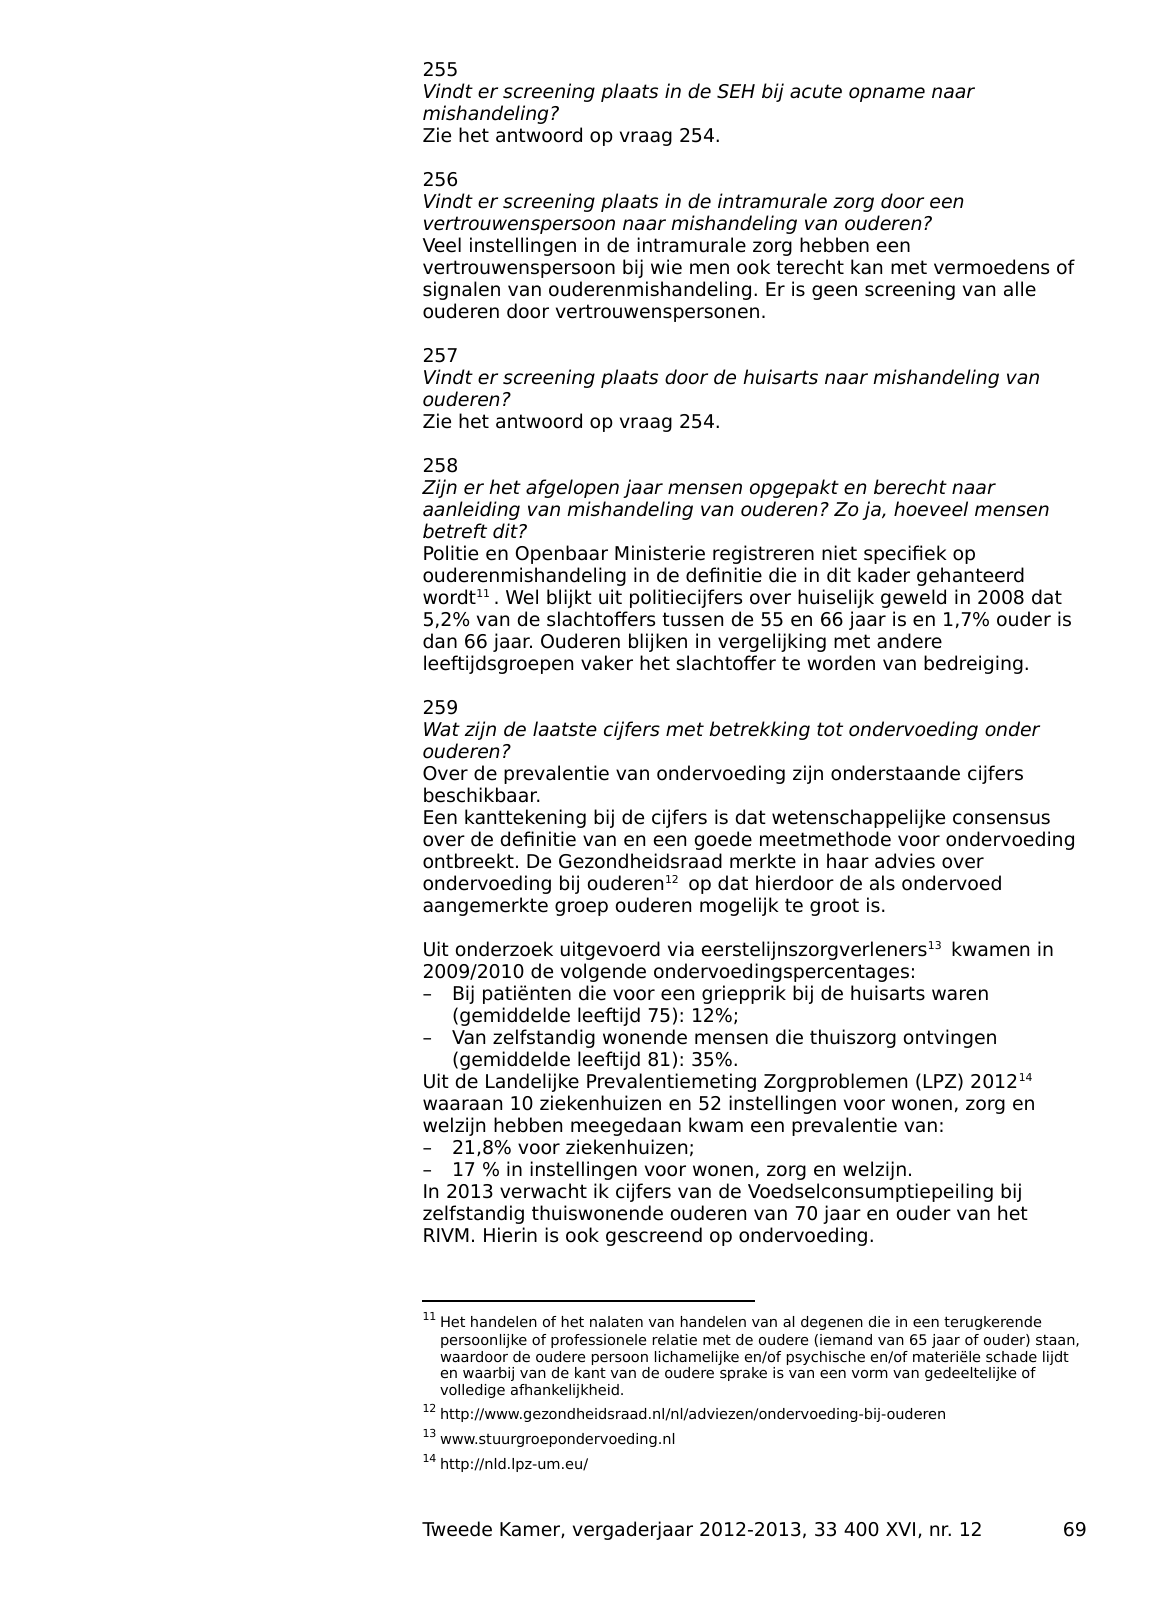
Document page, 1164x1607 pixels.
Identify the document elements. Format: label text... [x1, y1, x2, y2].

text – 21,8% voor ziekenhuizen; [422, 1137, 1087, 1159]
text Wat zijn de laatste cijfers met betrekking tot ondervoeding onder ouderen? [422, 719, 1087, 763]
text Uit onderzoek uitgevoerd via eerstelijnszorgverleners kwamen in 2009/2010 de volgende ondervoedingspercentages: [422, 939, 1087, 983]
text Zijn er het afgelopen jaar mensen opgepakt en berecht naar aanleiding van mishandeling van ouderen? Zo ja, hoeveel mensen betreft dit? [422, 477, 1087, 543]
text Het handelen of het nalaten van handelen van al degenen die in een terugkerende persoonlijke of professionele relatie met de oudere (iemand van 65 jaar of ouder) staan, waardoor de oudere persoon lichamelijke en/of psychische en/of materiële schade lijdt en waarbij van de kant van de oudere sprake is van een vorm van gedeeltelijke of volledige afhankelijkheid. [422, 1310, 1087, 1399]
text In 2013 verwacht ik cijfers van de Voedselconsumptiepeiling bij zelfstandig thuiswonende ouderen van 70 jaar en ouder van het RIVM. Hierin is ook gescreend op ondervoeding. [422, 1181, 1087, 1247]
text – Bij patiënten die voor een griepprik bij de huisarts waren (gemiddelde leeftijd 75): 12%; [422, 983, 1087, 1027]
text Zie het antwoord op vraag 254. [422, 411, 1087, 433]
text 256 [422, 169, 1087, 191]
text Uit de Landelijke Prevalentiemeting Zorgproblemen (LPZ) 2012 waaraan 10 ziekenhuizen en 52 instellingen voor wonen, zorg en welzijn hebben meegedaan kwam een prevalentie van: [422, 1071, 1087, 1137]
text 255 [422, 59, 1087, 81]
text Over de prevalentie van ondervoeding zijn onderstaande cijfers beschikbaar. [422, 763, 1087, 807]
text Vindt er screening plaats in de SEH bij acute opname naar mishandeling? [422, 81, 1087, 125]
text Vindt er screening plaats door de huisarts naar mishandeling van ouderen? [422, 367, 1087, 411]
text Zie het antwoord op vraag 254. [422, 125, 1087, 147]
text 259 [422, 697, 1087, 719]
text Politie en Openbaar Ministerie registreren niet specifiek op ouderenmishandeling in de definitie die in dit kader gehanteerd wordt. Wel blijkt uit politiecijfers over huiselijk geweld in 2008 dat 5,2% van de slachtoffers tussen de 55 en 66 jaar is en 1,7% ouder is dan 66 jaar. Ouderen blijken in vergelijking met andere leeftijdsgroepen vaker het slachtoffer te worden van bedreiging. [422, 543, 1087, 675]
text Veel instellingen in de intramurale zorg hebben een vertrouwenspersoon bij wie men ook terecht kan met vermoedens of signalen van ouderenmishandeling. Er is geen screening van alle ouderen door vertrouwenspersonen. [422, 235, 1087, 323]
text – 17 % in instellingen voor wonen, zorg en welzijn. [422, 1159, 1087, 1181]
text www.stuurgroepondervoeding.nl [422, 1427, 1087, 1449]
text Een kanttekening bij de cijfers is dat wetenschappelijke consensus over de definitie van en een goede meetmethode voor ondervoeding ontbreekt. De Gezondheidsraad merkte in haar advies over ondervoeding bij ouderen op dat hierdoor de als ondervoed aangemerkte groep ouderen mogelijk te groot is. [422, 807, 1087, 917]
text 257 [422, 345, 1087, 367]
text – Van zelfstandig wonende mensen die thuiszorg ontvingen (gemiddelde leeftijd 81): 35%. [422, 1027, 1087, 1071]
text http://nld.lpz-um.eu/ [422, 1452, 1087, 1474]
text Vindt er screening plaats in de intramurale zorg door een vertrouwenspersoon naar mishandeling van ouderen? [422, 191, 1087, 235]
text http://www.gezondheidsraad.nl/nl/adviezen/ondervoeding-bij-ouderen [422, 1402, 1087, 1424]
text 258 [422, 455, 1087, 477]
